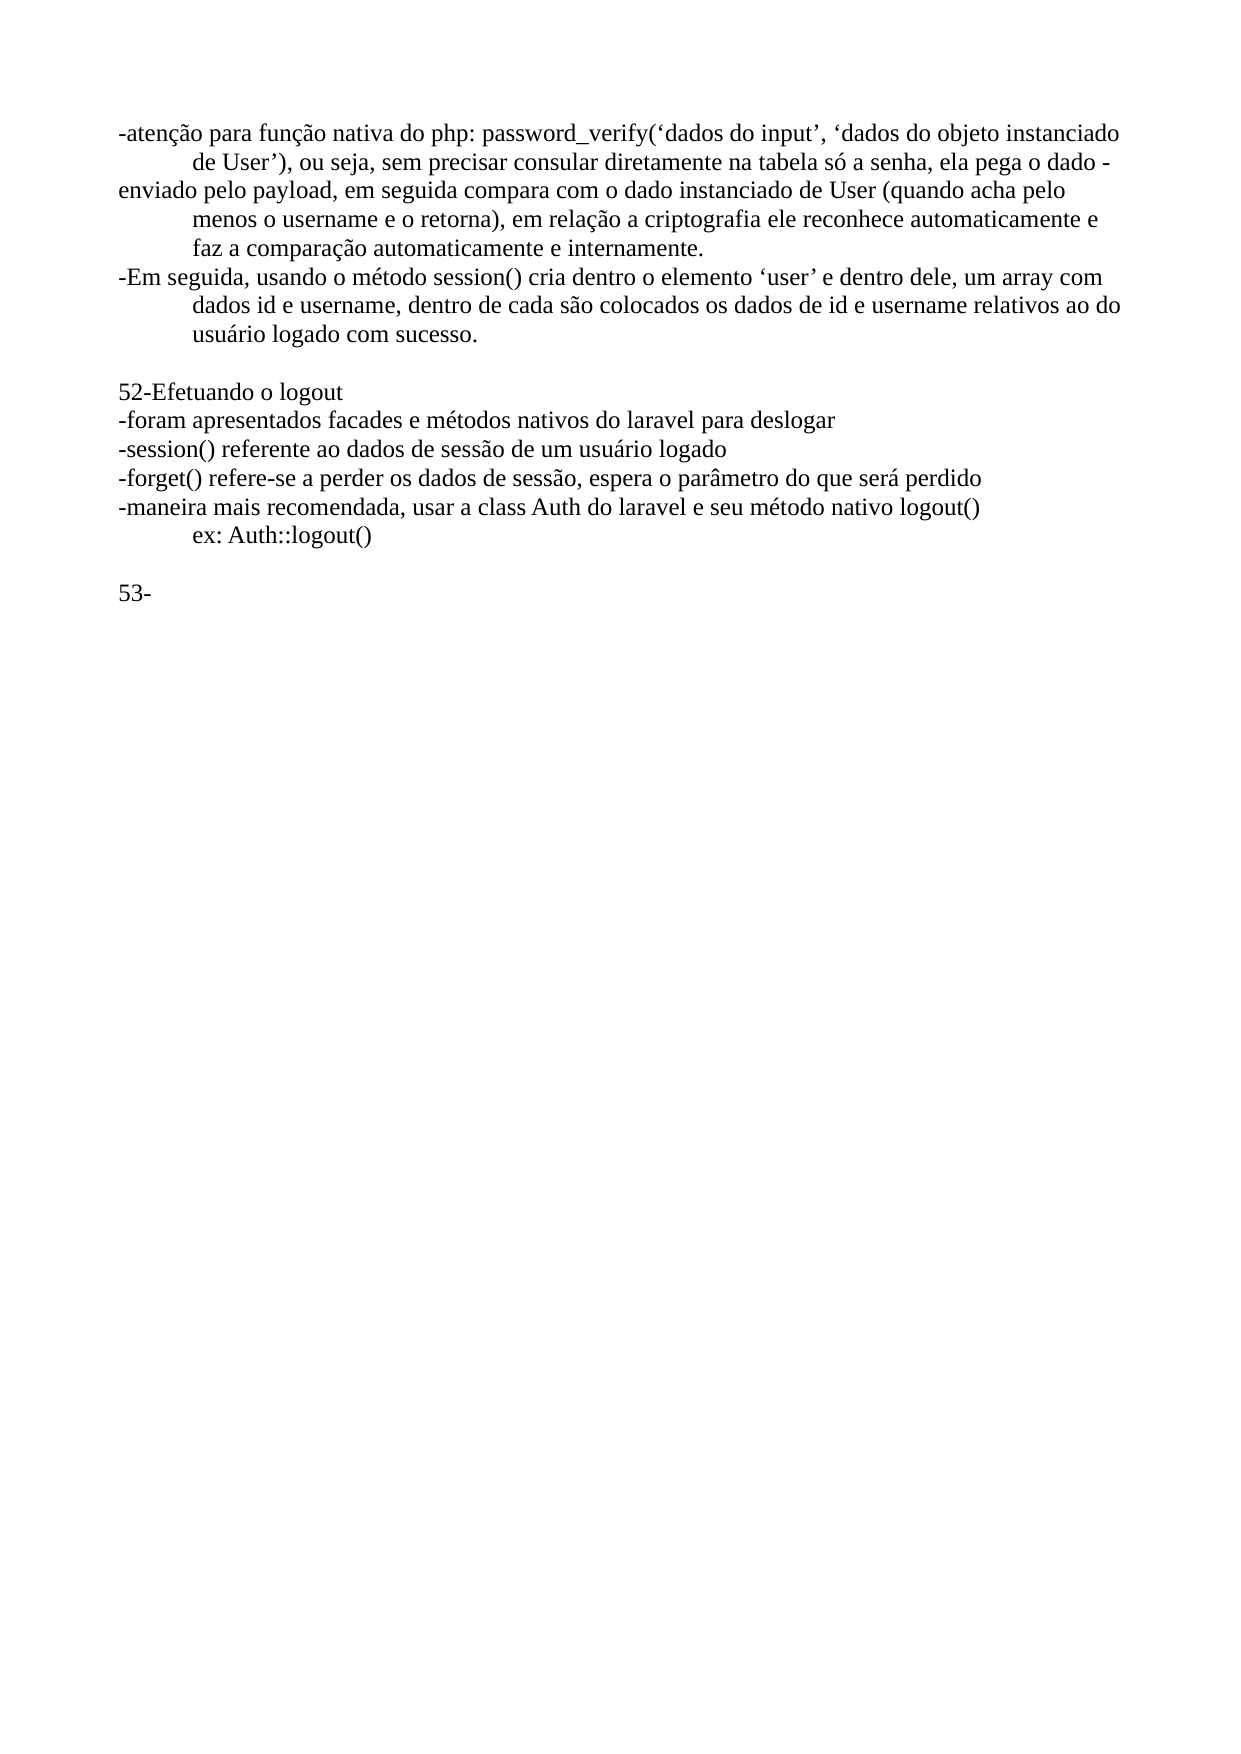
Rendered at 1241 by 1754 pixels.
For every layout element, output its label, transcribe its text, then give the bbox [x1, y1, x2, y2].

text -atenção para função nativa do php: password_verify(‘dados do input’, ‘dados do objeto instanciado de User’), ou seja, sem precisar consular diretamente na tabela só a senha, ela pega o dado -enviado pelo payload, em seguida compara com o dado instanciado de User (quando acha pelo menos o username e o retorna), em relação a criptografia ele reconhece automaticamente e faz a comparação automaticamente e internamente. [118, 118, 1122, 262]
text -maneira mais recomendada, usar a class Auth do laravel e seu método nativo logout() [118, 492, 1122, 521]
text -session() referente ao dados de sessão de um usuário logado [118, 434, 1122, 463]
text -foram apresentados facades e métodos nativos do laravel para deslogar [118, 406, 1122, 434]
text ex: Auth::logout() [118, 521, 1122, 549]
text -Em seguida, usando o método session() cria dentro o elemento ‘user’ e dentro dele, um array com dados id e username, dentro de cada são colocados os dados de id e username relativos ao do usuário logado com sucesso. [118, 262, 1122, 348]
text 53- [118, 578, 1122, 607]
text 52-Efetuando o logout [118, 377, 1122, 406]
text -forget() refere-se a perder os dados de sessão, espera o parâmetro do que será perdido [118, 463, 1122, 492]
